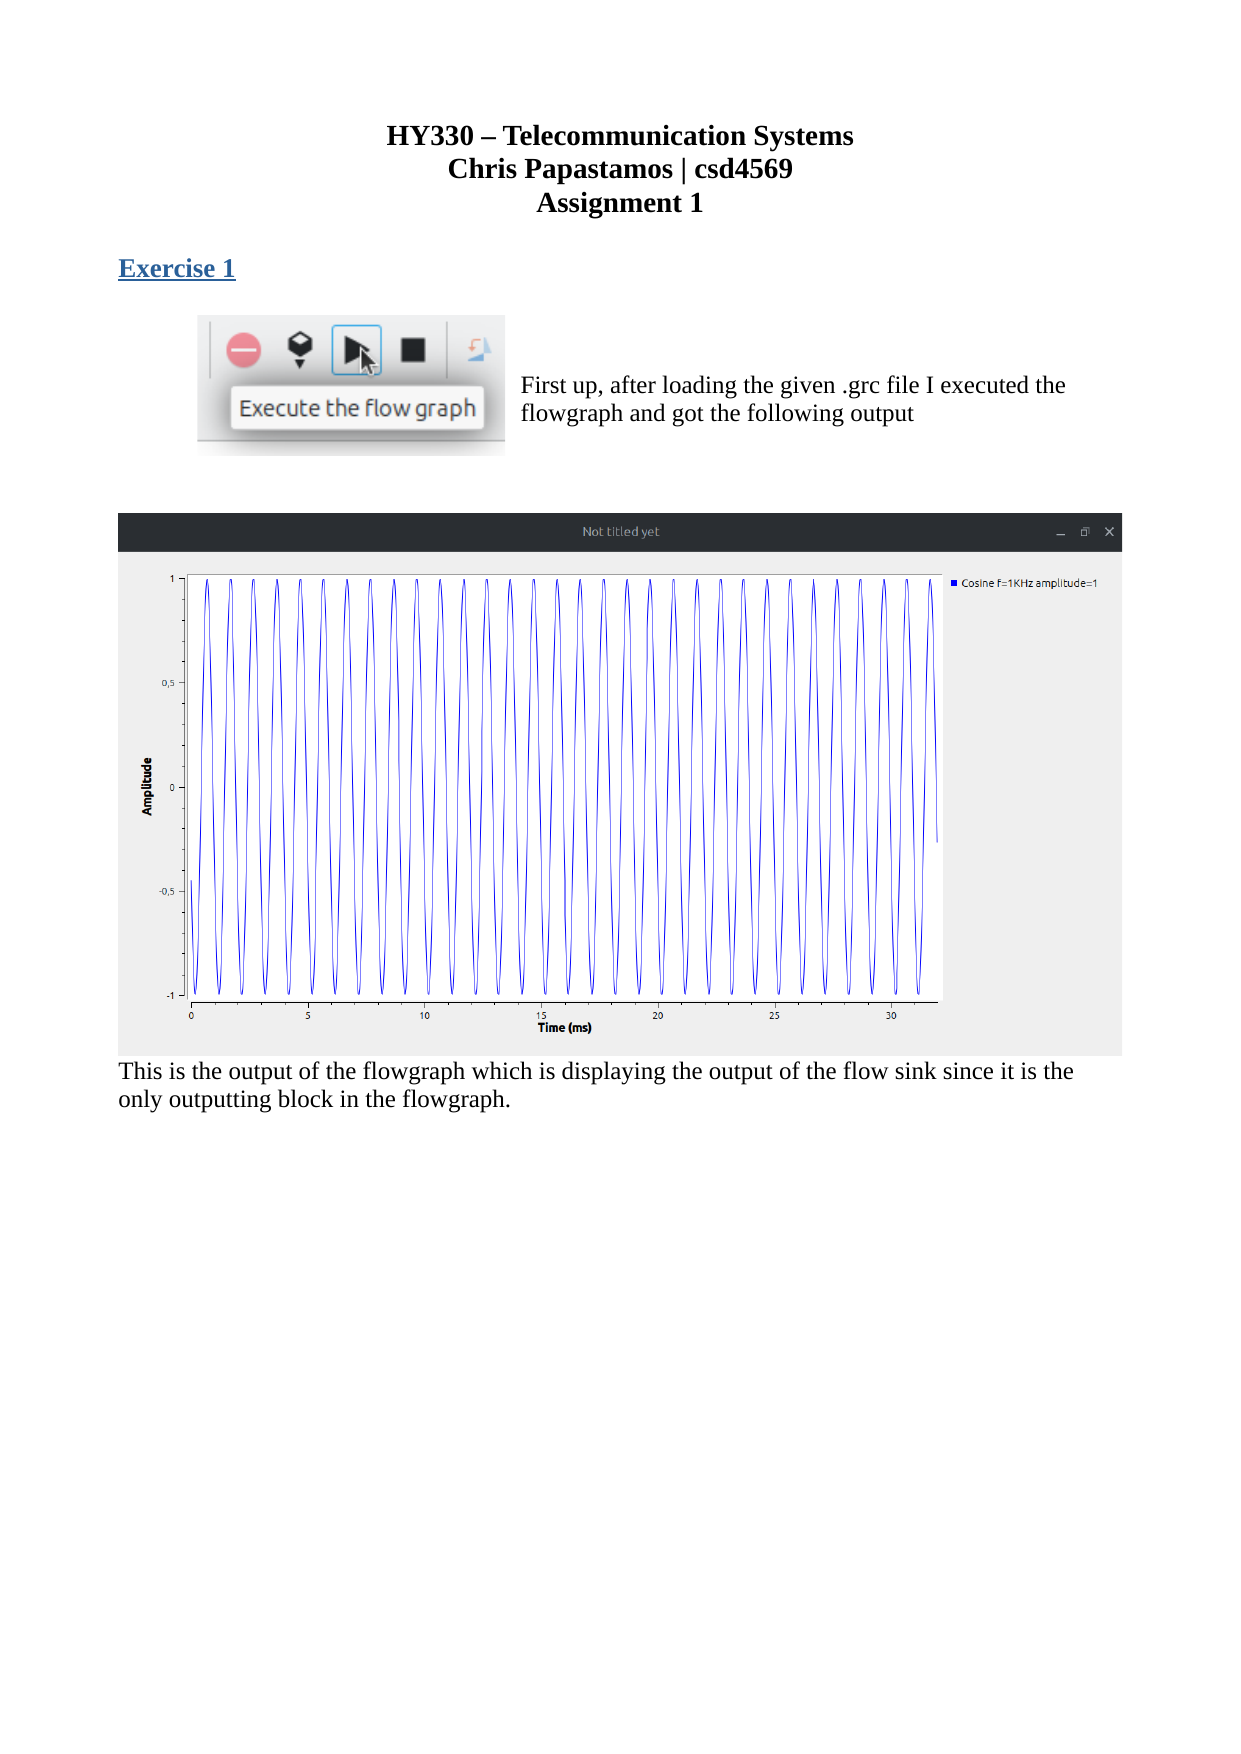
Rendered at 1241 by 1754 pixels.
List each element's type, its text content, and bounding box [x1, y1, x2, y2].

text Chris Papastamos | csd4569 [118, 152, 1122, 185]
text [118, 370, 197, 427]
text Assignment 1 [118, 185, 1122, 219]
text First up, after loading the given .grc file I executed the flowgraph and got the following output [506, 370, 1122, 427]
text This is the output of the flowgraph which is displaying the output of the flow sink since it is the only outputting block in the flowgraph. [118, 1056, 1122, 1113]
text Exercise 1 [118, 252, 1122, 283]
picture [197, 315, 506, 456]
text HY330 – Telecommunication Systems [118, 118, 1122, 152]
picture [118, 513, 1123, 1056]
